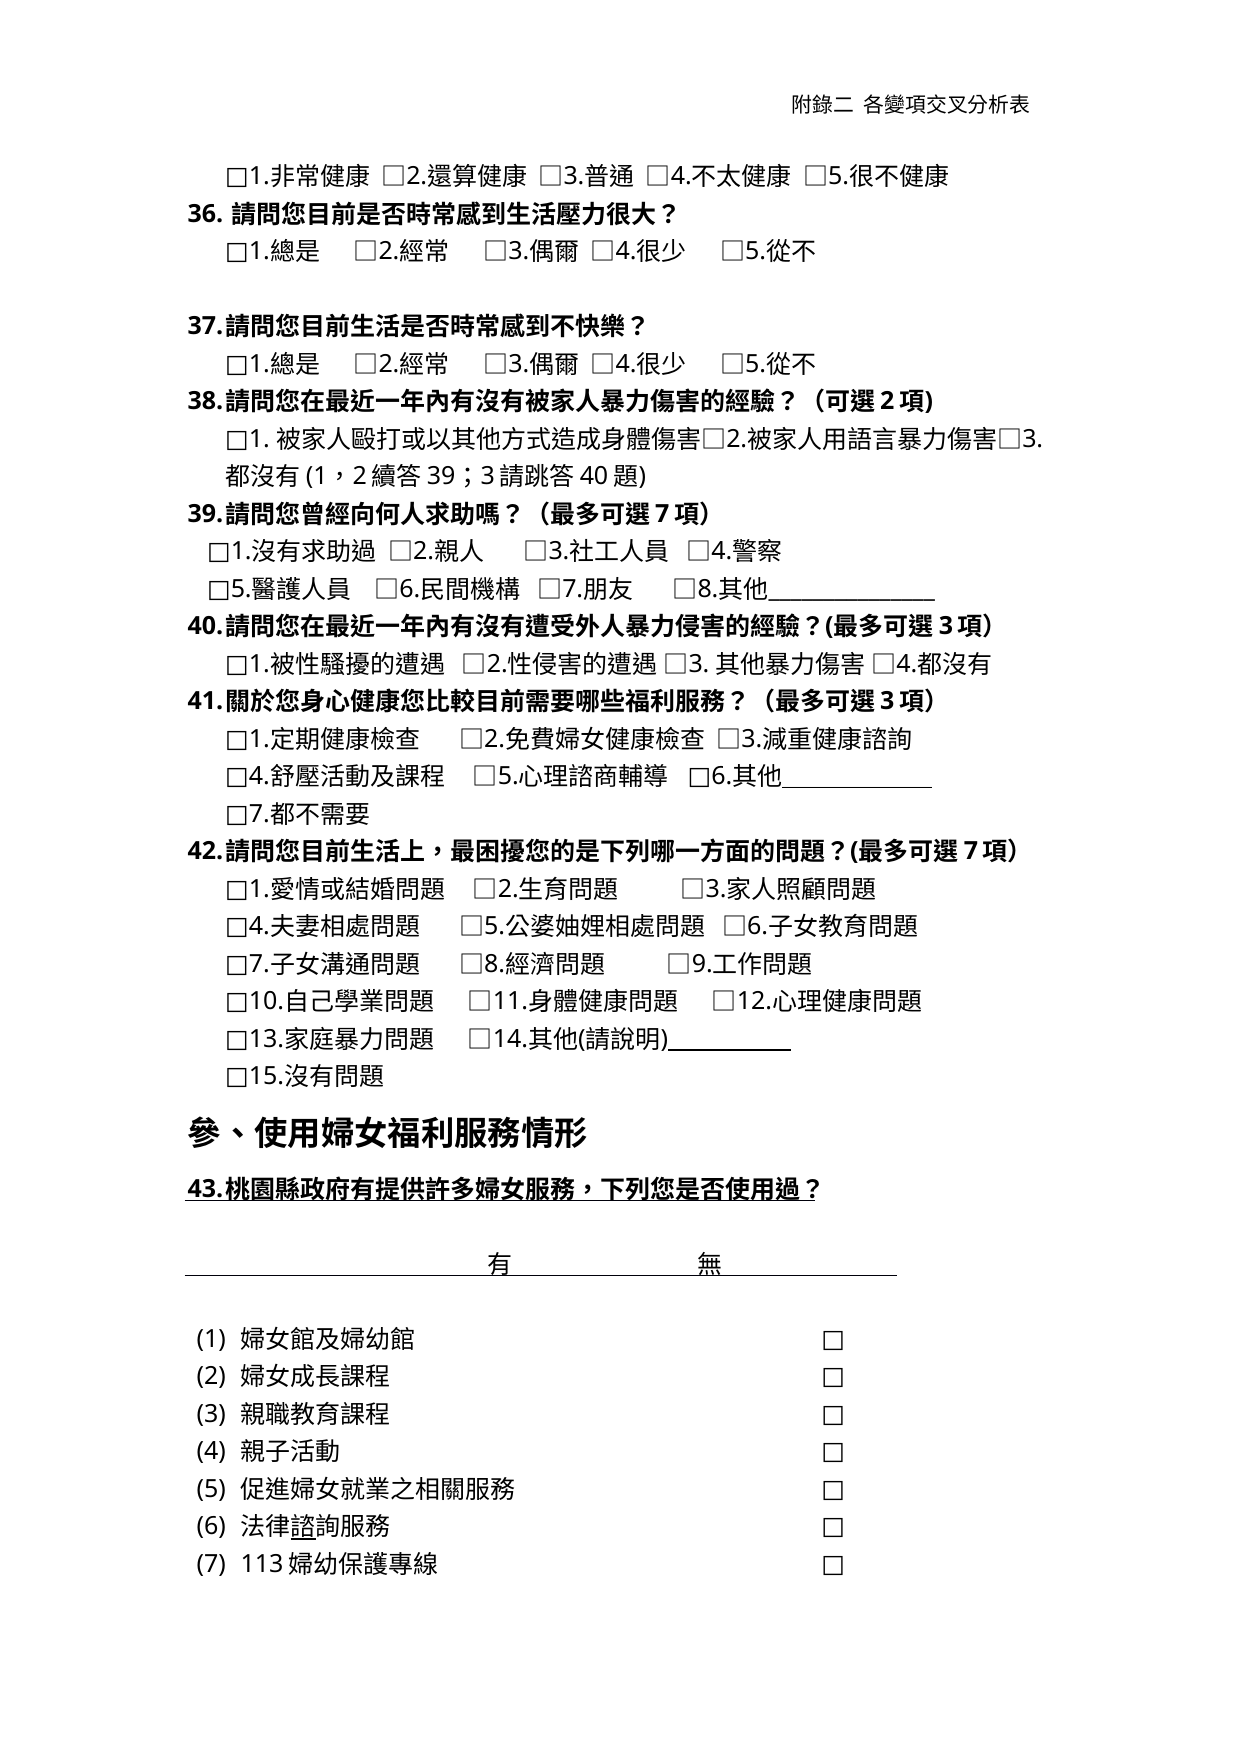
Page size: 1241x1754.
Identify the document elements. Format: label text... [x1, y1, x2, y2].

table_cell 婦女成長課程 [238, 1350, 768, 1387]
list 請問您在最近一年內有沒有遭受外人暴力侵害的經驗？(最多可選3項） [187, 600, 1053, 637]
text □1.定期健康檢查 □2.免費婦女健康檢查 □3.減重健康諮詢 [225, 712, 1053, 750]
list 關於您身心健康您比較目前需要哪些福利服務？（最多可選3項） [187, 675, 1053, 712]
text □13.家庭暴力問題 □14.其他(請說明) [225, 1012, 1053, 1050]
table_cell 親子活動 [238, 1425, 768, 1462]
text □5.醫護人員 □6.民間機構 □7.朋友 □8.其他_______________ [187, 562, 1053, 600]
table_cell (4) [185, 1425, 237, 1462]
table_cell □ [769, 1276, 897, 1350]
table_header [185, 1201, 395, 1275]
list 請問您目前生活是否時常感到不快樂？ [187, 300, 1053, 337]
table_cell 113婦幼保護專線 [238, 1538, 768, 1575]
table_cell 婦女館及婦幼館 [238, 1276, 768, 1350]
table_cell □ [769, 1425, 897, 1462]
list 桃園縣政府有提供許多婦女服務，下列您是否使用過？ [187, 1162, 1053, 1200]
list 請問您曾經向何人求助嗎？（最多可選7項） [187, 487, 1053, 525]
table_cell □ [769, 1500, 897, 1537]
table_cell 法律諮詢服務 [238, 1500, 768, 1537]
table_cell □ [769, 1538, 897, 1575]
text □1.總是 □2.經常 □3.偶爾 □4.很少 □5.從不 [225, 225, 1053, 262]
table_cell □ [769, 1350, 897, 1387]
text □1.被性騷擾的遭遇 □2.性侵害的遭遇 □3. 其他暴力傷害 □4.都沒有 [225, 637, 1053, 675]
table_cell (5) [185, 1463, 237, 1500]
text □1.總是 □2.經常 □3.偶爾 □4.很少 □5.從不 [225, 337, 1053, 375]
table_header 有 [395, 1201, 605, 1275]
table_header 無 [605, 1201, 815, 1275]
list 請問您在最近一年內有沒有被家人暴力傷害的經驗？（可選2項) [187, 375, 1088, 412]
table_cell (7) [185, 1538, 237, 1575]
text □4.舒壓活動及課程 □5.心理諮商輔導 □6.其他＿＿＿＿＿＿ [225, 750, 1053, 787]
table_cell □ [769, 1463, 897, 1500]
table_cell 親職教育課程 [238, 1388, 768, 1425]
table_cell (2) [185, 1350, 237, 1387]
text □7.子女溝通問題 □8.經濟問題 □9.工作問題 [225, 937, 1053, 975]
text □15.沒有問題 [225, 1050, 1053, 1087]
table_cell (6) [185, 1500, 237, 1537]
text □1. 被家人毆打或以其他方式造成身體傷害□2.被家人用語言暴力傷害□3. 都沒有 (1，2續答39；3請跳答40題) [225, 412, 1053, 487]
text □7.都不需要 [225, 787, 1053, 825]
table_cell (1) [185, 1276, 237, 1350]
text □4.夫妻相處問題 □5.公婆妯娌相處問題 □6.子女教育問題 [225, 900, 1053, 937]
text □10.自己學業問題 □11.身體健康問題 □12.心理健康問題 [225, 975, 1053, 1012]
table_cell (3) [185, 1388, 237, 1425]
text □1.沒有求助過 □2.親人 □3.社工人員 □4.警察 [187, 525, 1053, 562]
list 請問您目前生活上，最困擾您的是下列哪一方面的問題？(最多可選7項） [187, 825, 1053, 862]
list 請問您目前是否時常感到生活壓力很大？ [187, 187, 1053, 225]
text □1.非常健康 □2.還算健康 □3.普通 □4.不太健康 □5.很不健康 [225, 150, 1053, 187]
text □1.愛情或結婚問題 □2.生育問題 □3.家人照顧問題 [225, 862, 1053, 900]
table_cell 促進婦女就業之相關服務 [238, 1463, 768, 1500]
table_cell □ [769, 1388, 897, 1425]
text 參、使用婦女福利服務情形 [187, 1087, 1053, 1162]
